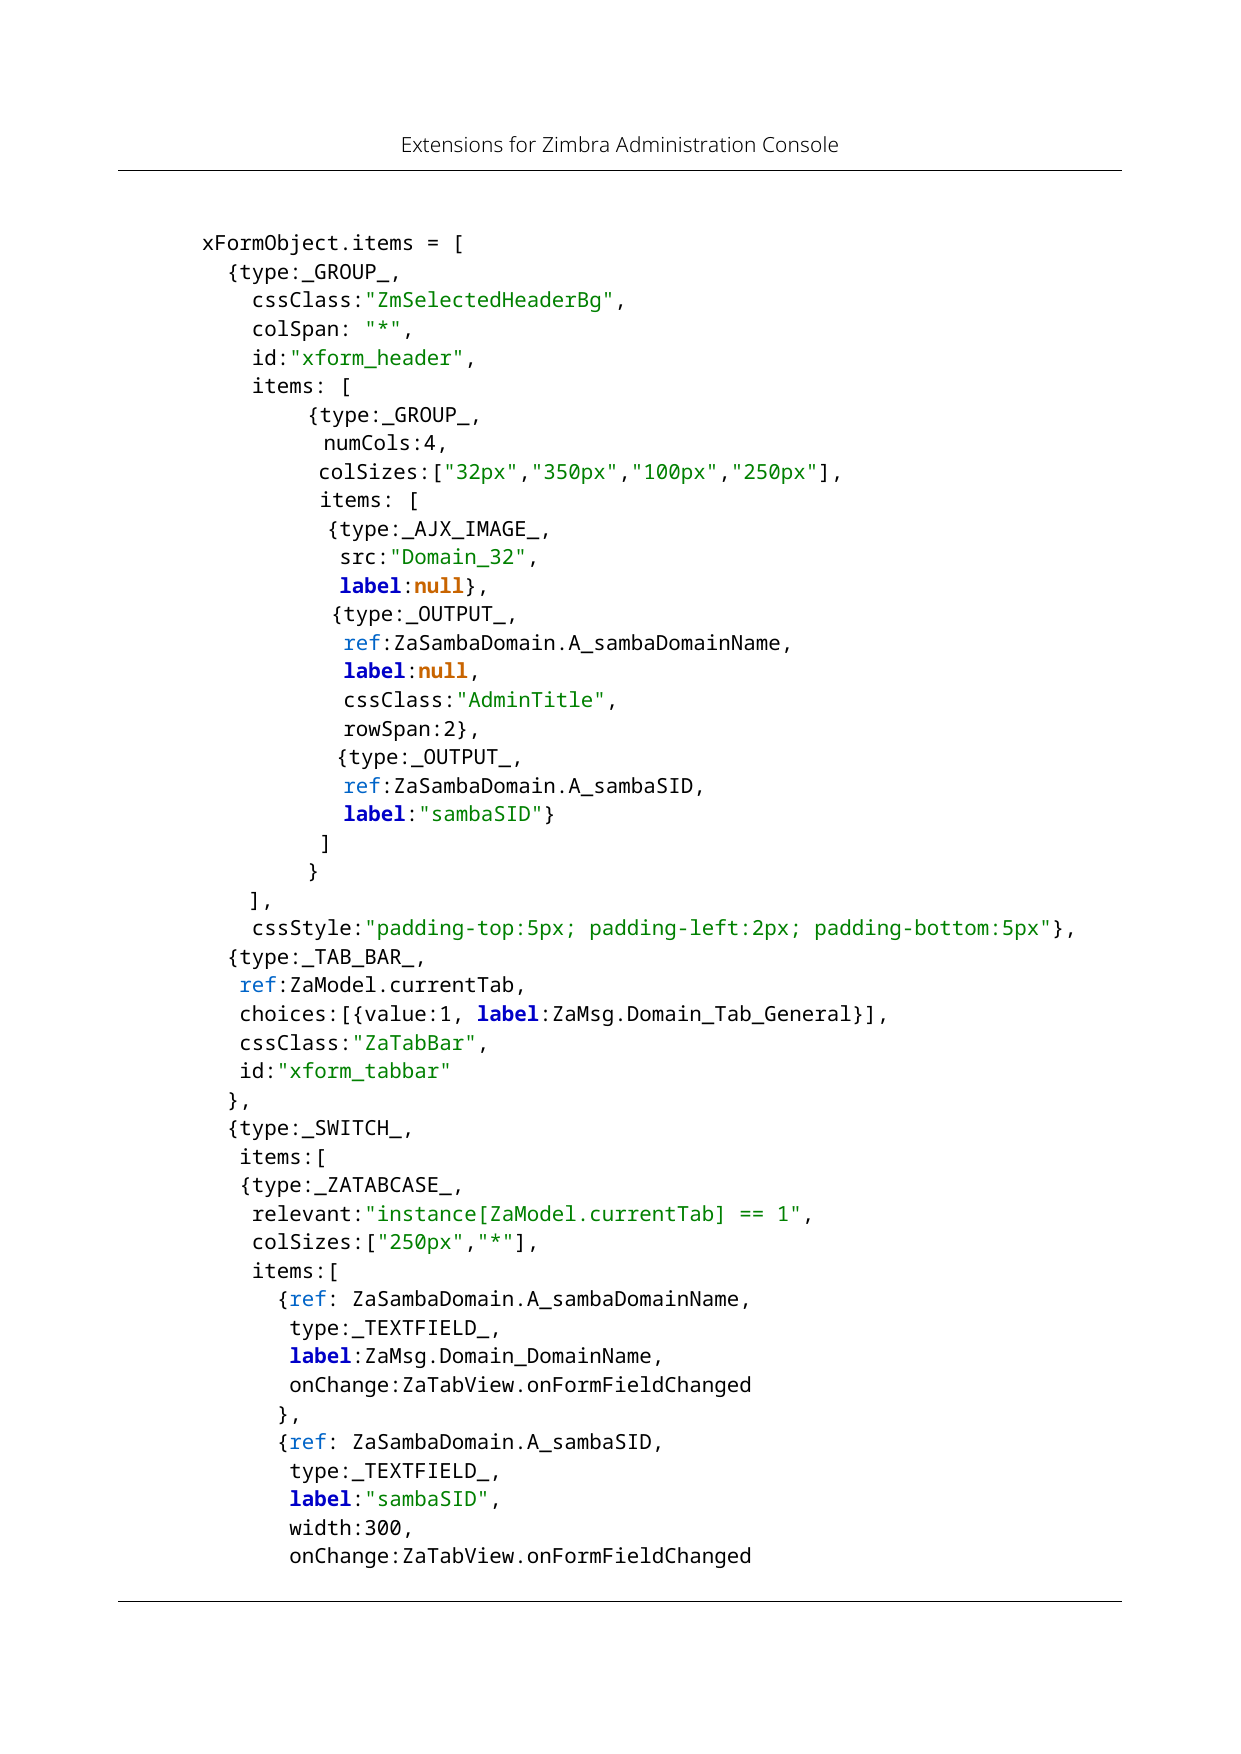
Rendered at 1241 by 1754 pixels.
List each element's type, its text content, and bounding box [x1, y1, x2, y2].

text ref:ZaModel.currentTab, [177, 970, 1122, 999]
text ref:ZaSambaDomain.A_sambaSID, [118, 771, 1122, 799]
text type:_TEXTFIELD_, [177, 1456, 1122, 1484]
text label:null, [118, 656, 1122, 685]
text rowSpan:2}, {type:_OUTPUT_, [118, 713, 1122, 771]
text {type:_GROUP_, [177, 399, 1122, 428]
text {ref: ZaSambaDomain.A_sambaSID, [177, 1427, 1122, 1456]
text {type:_GROUP_, [177, 257, 1122, 285]
text {type:_SWITCH_, [177, 1113, 1122, 1142]
text cssClass:"AdminTitle", [118, 685, 1122, 713]
text ref:ZaSambaDomain.A_sambaDomainName, [118, 628, 1122, 656]
text label:"sambaSID"} [118, 799, 1122, 828]
text cssStyle:"padding-top:5px; padding-left:2px; padding-bottom:5px"}, [177, 913, 1122, 942]
text {type:_ZATABCASE_, [177, 1170, 1122, 1199]
text } [177, 856, 1122, 885]
text choices:[{value:1, label:ZaMsg.Domain_Tab_General}], [177, 999, 1122, 1027]
text ], [118, 885, 1122, 913]
text label:"sambaSID", [177, 1484, 1122, 1513]
text }, [177, 1084, 1122, 1113]
text onChange:ZaTabView.onFormFieldChanged [177, 1541, 1122, 1570]
text src:"Domain_32", [177, 542, 1122, 571]
text items:[ [177, 1256, 1122, 1284]
text }, [177, 1398, 1122, 1427]
text label:ZaMsg.Domain_DomainName, [177, 1341, 1122, 1370]
text relevant:"instance[ZaModel.currentTab] == 1", [177, 1199, 1122, 1227]
text cssClass:"ZmSelectedHeaderBg", [177, 285, 1122, 314]
text {type:_TAB_BAR_, [177, 942, 1122, 970]
text colSizes:["32px","350px","100px","250px"], [118, 457, 1122, 485]
text id:"xform_tabbar" [177, 1056, 1122, 1084]
text ] [177, 828, 1122, 856]
text colSpan: "*", [177, 314, 1122, 342]
text numCols:4, [118, 428, 1122, 457]
text {type:_AJX_IMAGE_, [177, 514, 1122, 542]
text id:"xform_header", [177, 342, 1122, 371]
text width:300, [177, 1513, 1122, 1541]
text items:[ [177, 1142, 1122, 1170]
text {ref: ZaSambaDomain.A_sambaDomainName, [177, 1284, 1122, 1313]
text items: [ [177, 485, 1122, 514]
text {type:_OUTPUT_, [118, 599, 1122, 628]
text items: [ [177, 371, 1122, 399]
text cssClass:"ZaTabBar", [177, 1027, 1122, 1056]
text xFormObject.items = [ [177, 228, 1122, 257]
text colSizes:["250px","*"], [177, 1227, 1122, 1256]
text type:_TEXTFIELD_, [177, 1313, 1122, 1341]
text onChange:ZaTabView.onFormFieldChanged [177, 1370, 1122, 1398]
text label:null}, [177, 571, 1122, 599]
